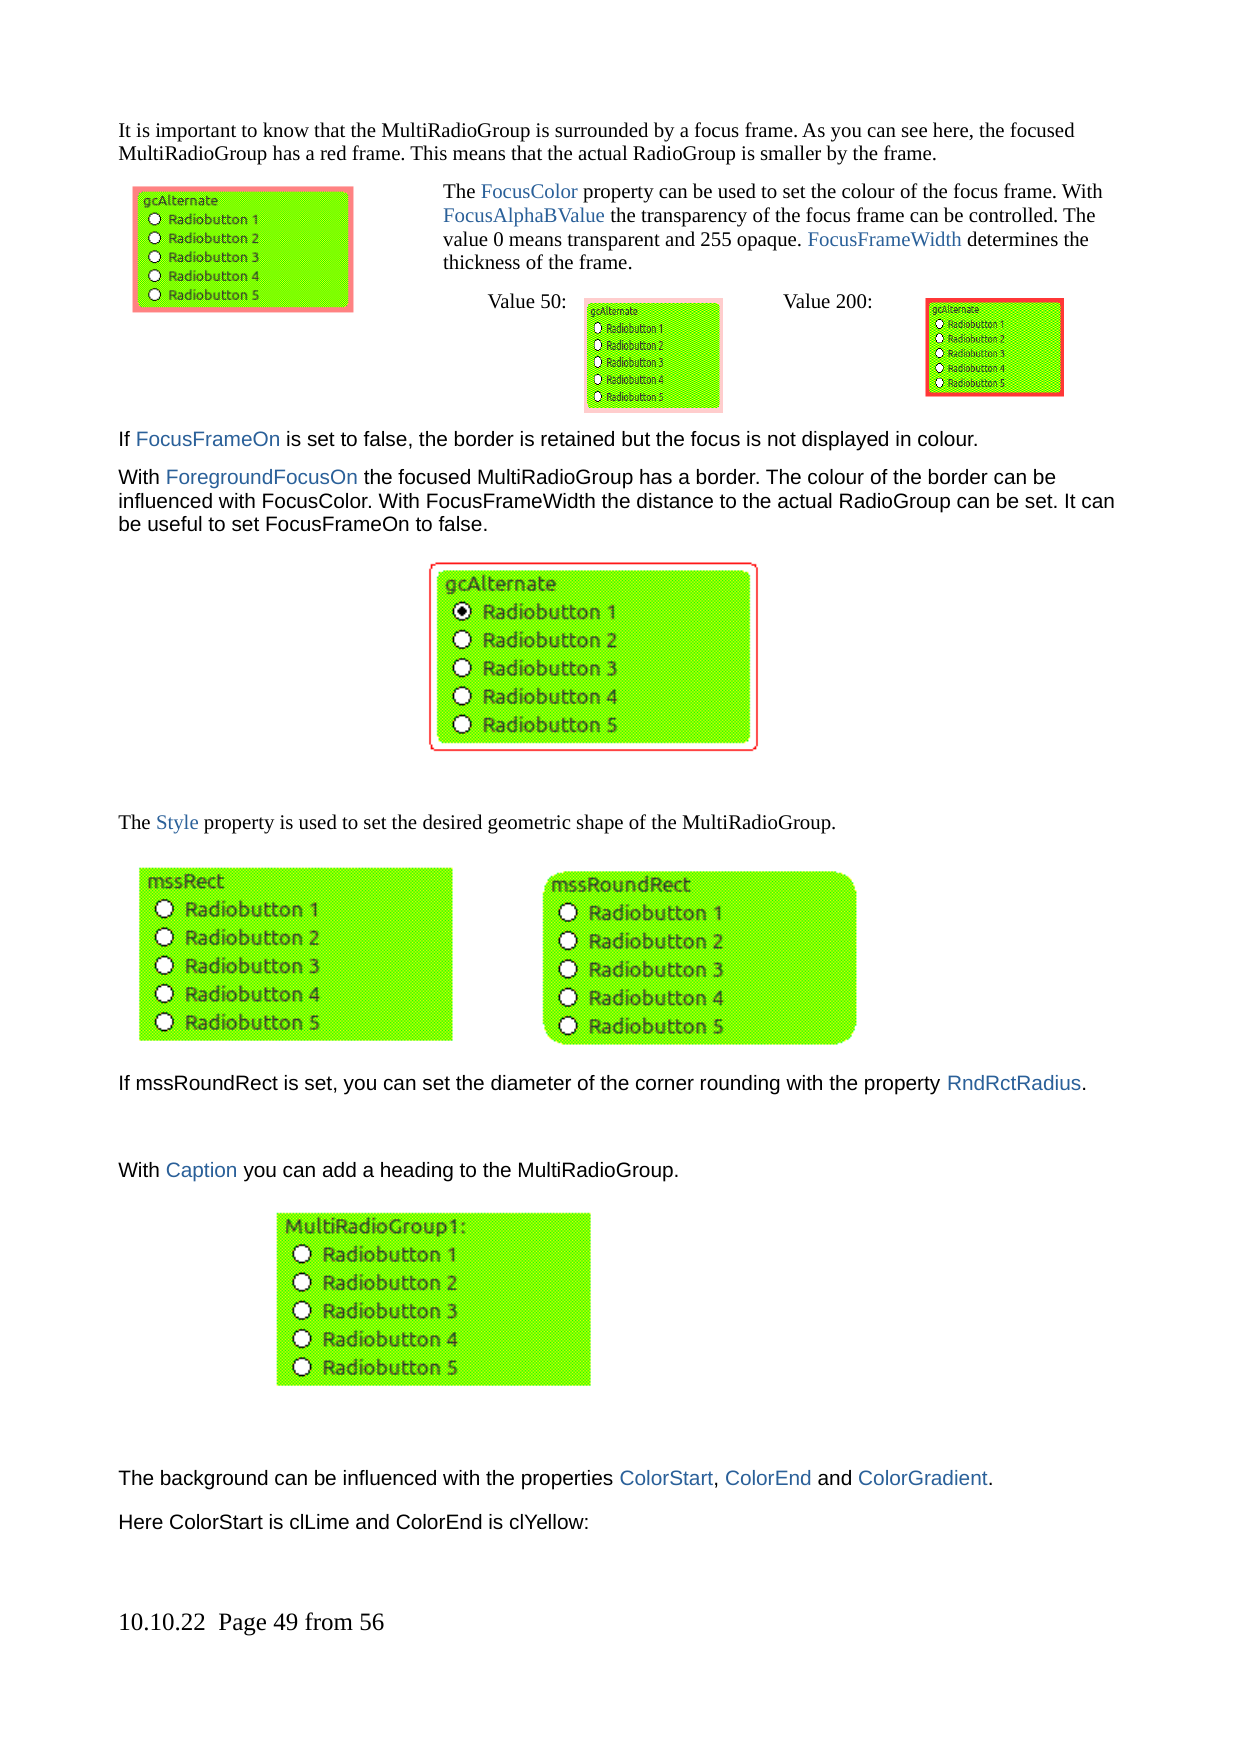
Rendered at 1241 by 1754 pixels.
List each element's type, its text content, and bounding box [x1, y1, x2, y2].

text Here ColorStart is clLime and ColorEnd is clYellow: [118, 1506, 1122, 1536]
text If mssRoundRect is set, you can set the diameter of the corner rounding with the property RndRctRadius. [118, 1071, 1122, 1095]
picture [127, 854, 470, 1052]
text With Caption you can add a heading to the MultiRadioGroup. [118, 1154, 1122, 1183]
text Value 50: Value 200: [118, 289, 1122, 336]
text The background can be influenced with the properties ColorStart, ColorEnd and ColorGradient. [118, 1462, 1122, 1492]
text The Style property is used to set the desired geometric shape of the MultiRadioGroup. [118, 816, 1122, 833]
text The FocusColor property can be used to set the colour of the focus frame. With FocusAlphaBValue the transparency of the focus frame can be controlled. The value 0 means transparent and 255 opaque. FocusFrameWidth determines the thickness of the frame. [364, 180, 1122, 274]
picture [263, 1207, 605, 1397]
text If FocusFrameOn is set to false, the border is retained but the focus is not displayed in colour. [118, 427, 1122, 451]
picture [417, 555, 769, 759]
picture [526, 859, 877, 1059]
text With ForegroundFocusOn the focused MultiRadioGroup has a border. The colour of the border can be influenced with FocusColor. With FocusFrameWidth the distance to the actual RadioGroup can be set. It can be useful to set FocusFrameOn to false. [118, 466, 1122, 537]
text It is important to know that the MultiRadioGroup is surrounded by a focus frame. As you can see here, the focused MultiRadioGroup has a red frame. This means that the actual RadioGroup is smaller by the frame. [118, 118, 1122, 165]
picture [922, 294, 1068, 406]
picture [579, 292, 724, 418]
picture [121, 177, 364, 324]
